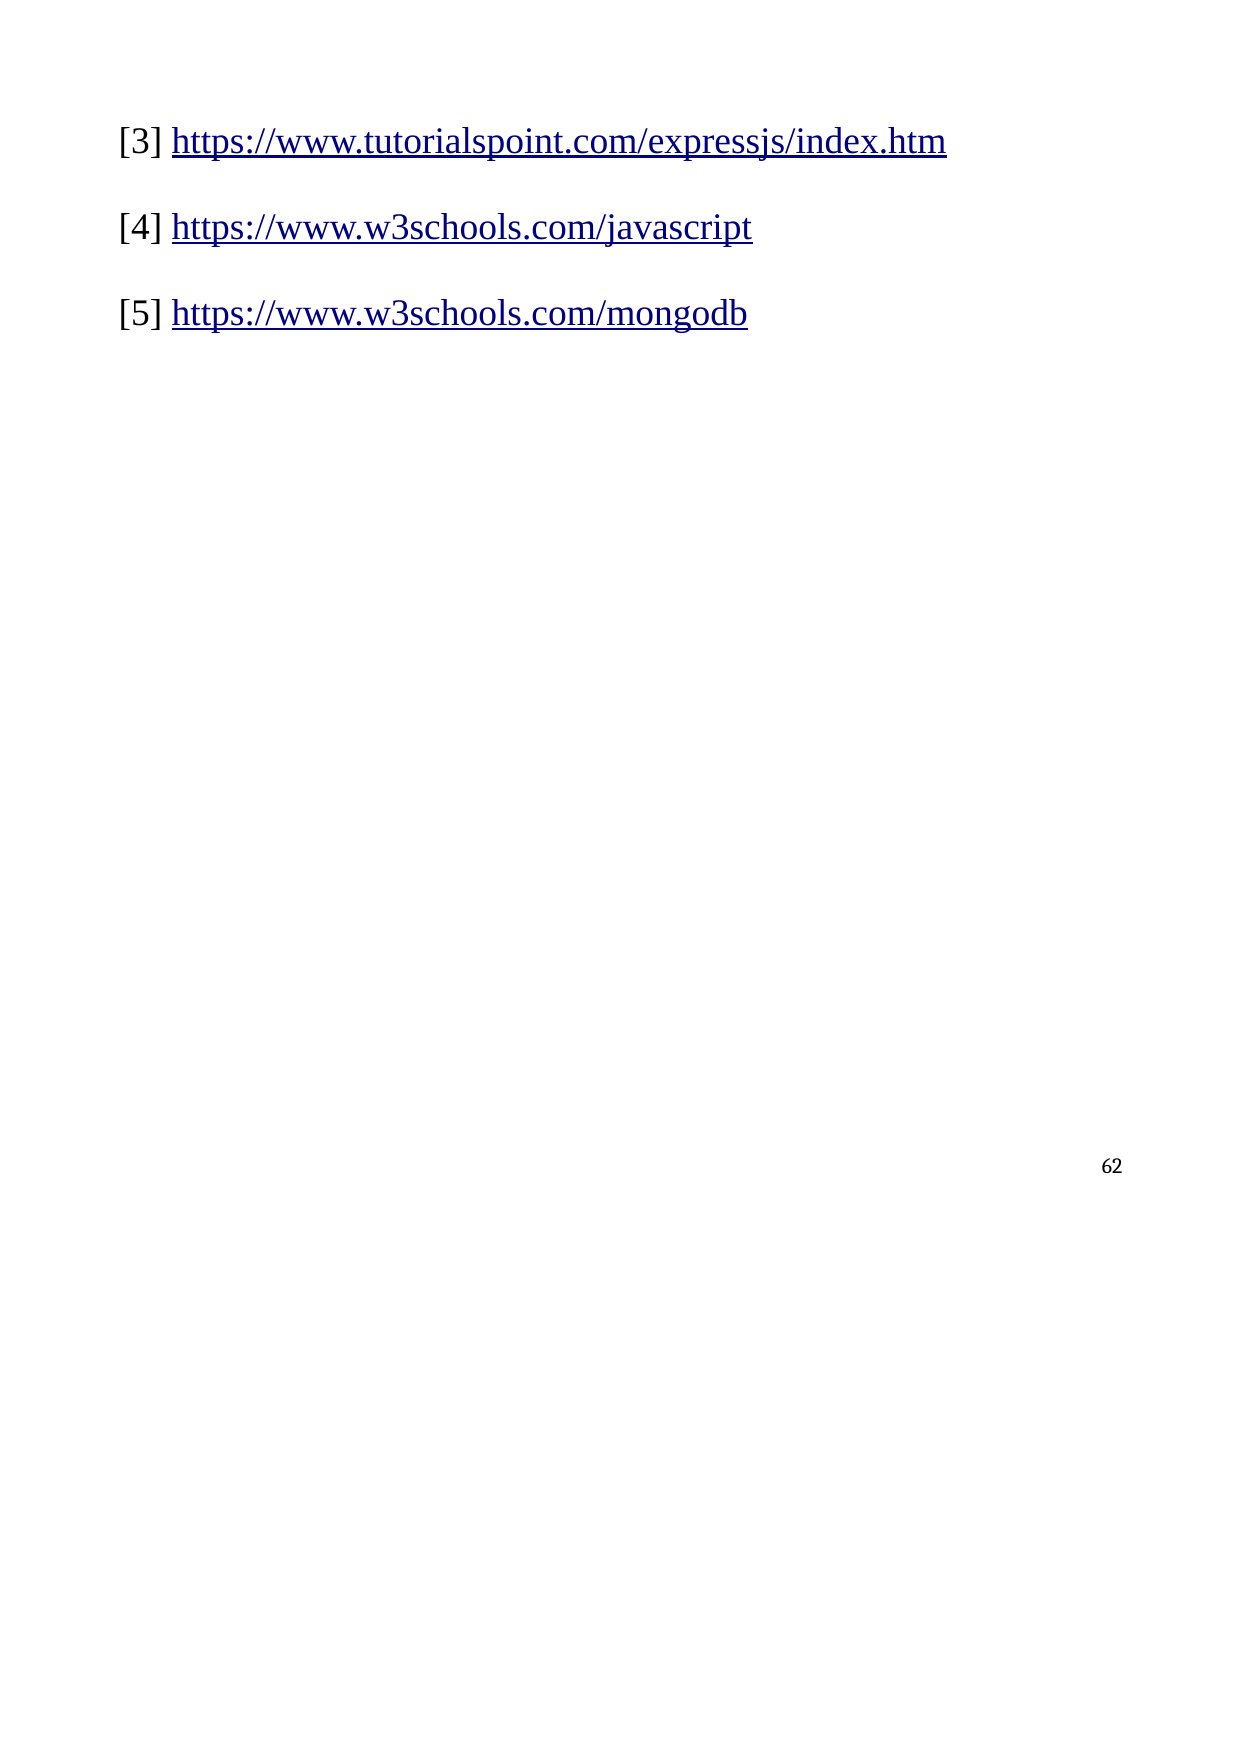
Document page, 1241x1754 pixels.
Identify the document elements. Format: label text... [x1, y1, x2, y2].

text [4] https://www.w3schools.com/javascript [118, 204, 1122, 248]
text [5] https://www.w3schools.com/mongodb [118, 291, 1122, 334]
text 62 [118, 1154, 1122, 1179]
text [3] https://www.tutorialspoint.com/expressjs/index.htm [118, 118, 1122, 161]
